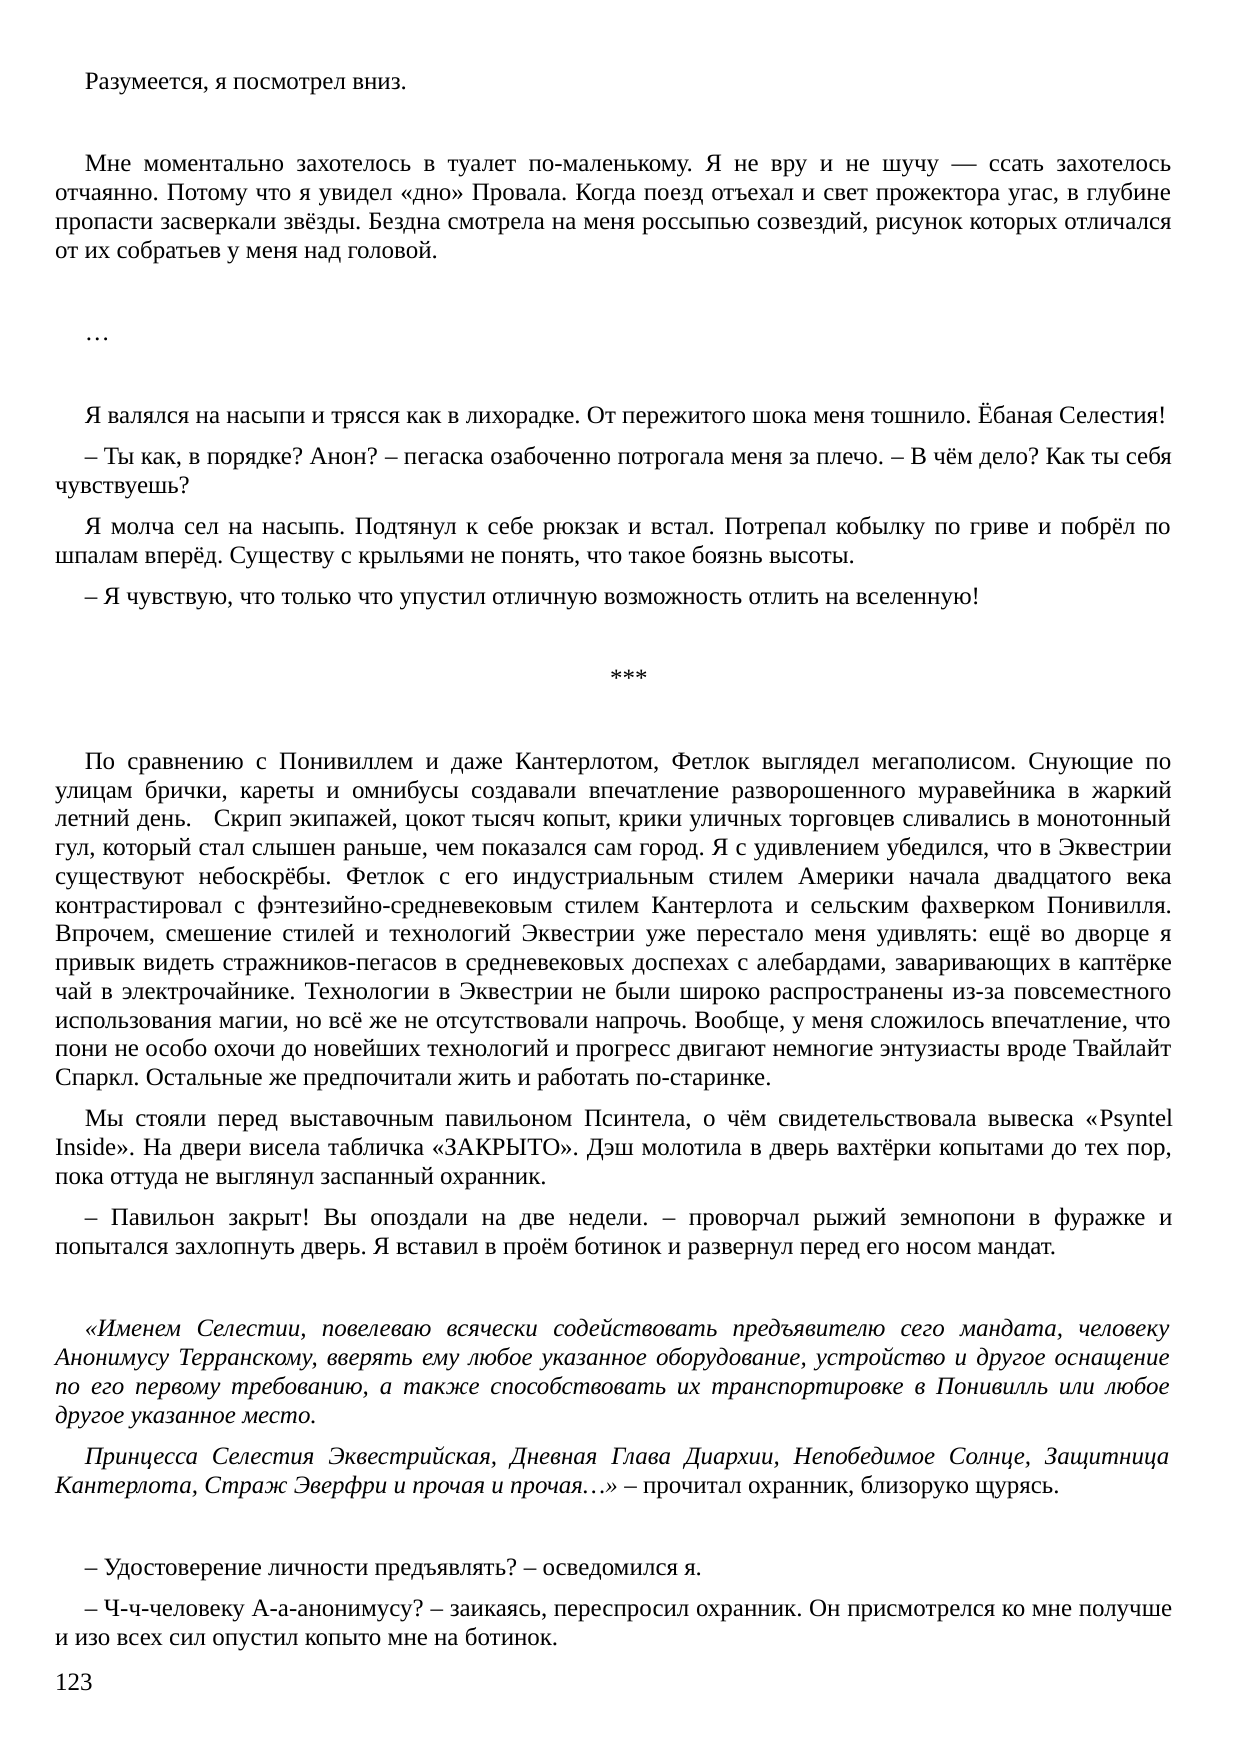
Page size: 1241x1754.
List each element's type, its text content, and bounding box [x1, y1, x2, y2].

text – Удостоверение личности предъявлять? – осведомился я. [55, 1552, 1173, 1581]
text Мы стояли перед выставочным павильоном Псинтела, о чём свидетельствовала вывеска «Psyntel Inside». На двери висела табличка «ЗАКРЫТО». Дэш молотила в дверь вахтёрки копытами до тех пор, пока оттуда не выглянул заспанный охранник. [55, 1103, 1173, 1190]
text Я молча сел на насыпь. Подтянул к себе рюкзак и встал. Потрепал кобылку по гриве и побрёл по шпалам вперёд. Существу с крыльями не понять, что такое боязнь высоты. [55, 511, 1173, 568]
text … [55, 317, 1173, 346]
text По сравнению с Понивиллем и даже Кантерлотом, Фетлок выглядел мегаполисом. Снующие по улицам брички, кареты и омнибусы создавали впечатление разворошенного муравейника в жаркий летний день. Скрип экипажей, цокот тысяч копыт, крики уличных торговцев сливались в монотонный гул, который стал слышен раньше, чем показался сам город. Я с удивлением убедился, что в Эквестрии существуют небоскрёбы. Фетлок с его индустриальным стилем Америки начала двадцатого века контрастировал с фэнтезийно-средневековым стилем Кантерлота и сельским фахверком Понивилля. Впрочем, смешение стилей и технологий Эквестрии уже перестало меня удивлять: ещё во дворце я привык видеть стражников-пегасов в средневековых доспехах с алебардами, заваривающих в каптёрке чай в электрочайнике. Технологии в Эквестрии не были широко распространены из-за повсеместного использования магии, но всё же не отсутствовали напрочь. Вообще, у меня сложилось впечатление, что пони не особо охочи до новейших технологий и прогресс двигают немногие энтузиасты вроде Твайлайт Спаркл. Остальные же предпочитали жить и работать по-старинке. [55, 746, 1173, 1091]
text Принцесса Селестия Эквестрийская, Дневная Глава Диархии, Непобедимое Солнце, Защитница Кантерлота, Страж Эверфри и прочая и прочая…» – прочитал охранник, близоруко щурясь. [55, 1441, 1173, 1498]
text – Я чувствую, что только что упустил отличную возможность отлить на вселенную! [55, 581, 1173, 610]
text «Именем Селестии, повелеваю всячески содействовать предъявителю сего мандата, человеку Анонимусу Терранскому, вверять ему любое указанное оборудование, устройство и другое оснащение по его первому требованию, а также способствовать их транспортировке в Понивилль или любое другое указанное место. [55, 1313, 1173, 1428]
text Я валялся на насыпи и трясся как в лихорадке. От пережитого шока меня тошнило. Ёбаная Селестия! [55, 400, 1173, 428]
text Мне моментально захотелось в туалет по-маленькому. Я не вру и не шучу — ссать захотелось отчаянно. Потому что я увидел «дно» Провала. Когда поезд отъехал и свет прожектора угас, в глубине пропасти засверкали звёзды. Бездна смотрела на меня россыпью созвездий, рисунок которых отличался от их собратьев у меня над головой. [55, 148, 1173, 263]
text – Павильон закрыт! Вы опоздали на две недели. – проворчал рыжий земнопони в фуражке и попытался захлопнуть дверь. Я вставил в проём ботинок и развернул перед его носом мандат. [55, 1202, 1173, 1260]
text – Ты как, в порядке? Анон? – пегаска озабоченно потрогала меня за плечо. – В чём дело? Как ты себя чувствуешь? [55, 441, 1173, 498]
text Разумеется, я посмотрел вниз. [55, 66, 1173, 95]
text – Ч-ч-человеку А-а-анонимусу? – заикаясь, переспросил охранник. Он присмотрелся ко мне получше и изо всех сил опустил копыто мне на ботинок. [55, 1593, 1173, 1651]
text *** [55, 663, 1173, 692]
